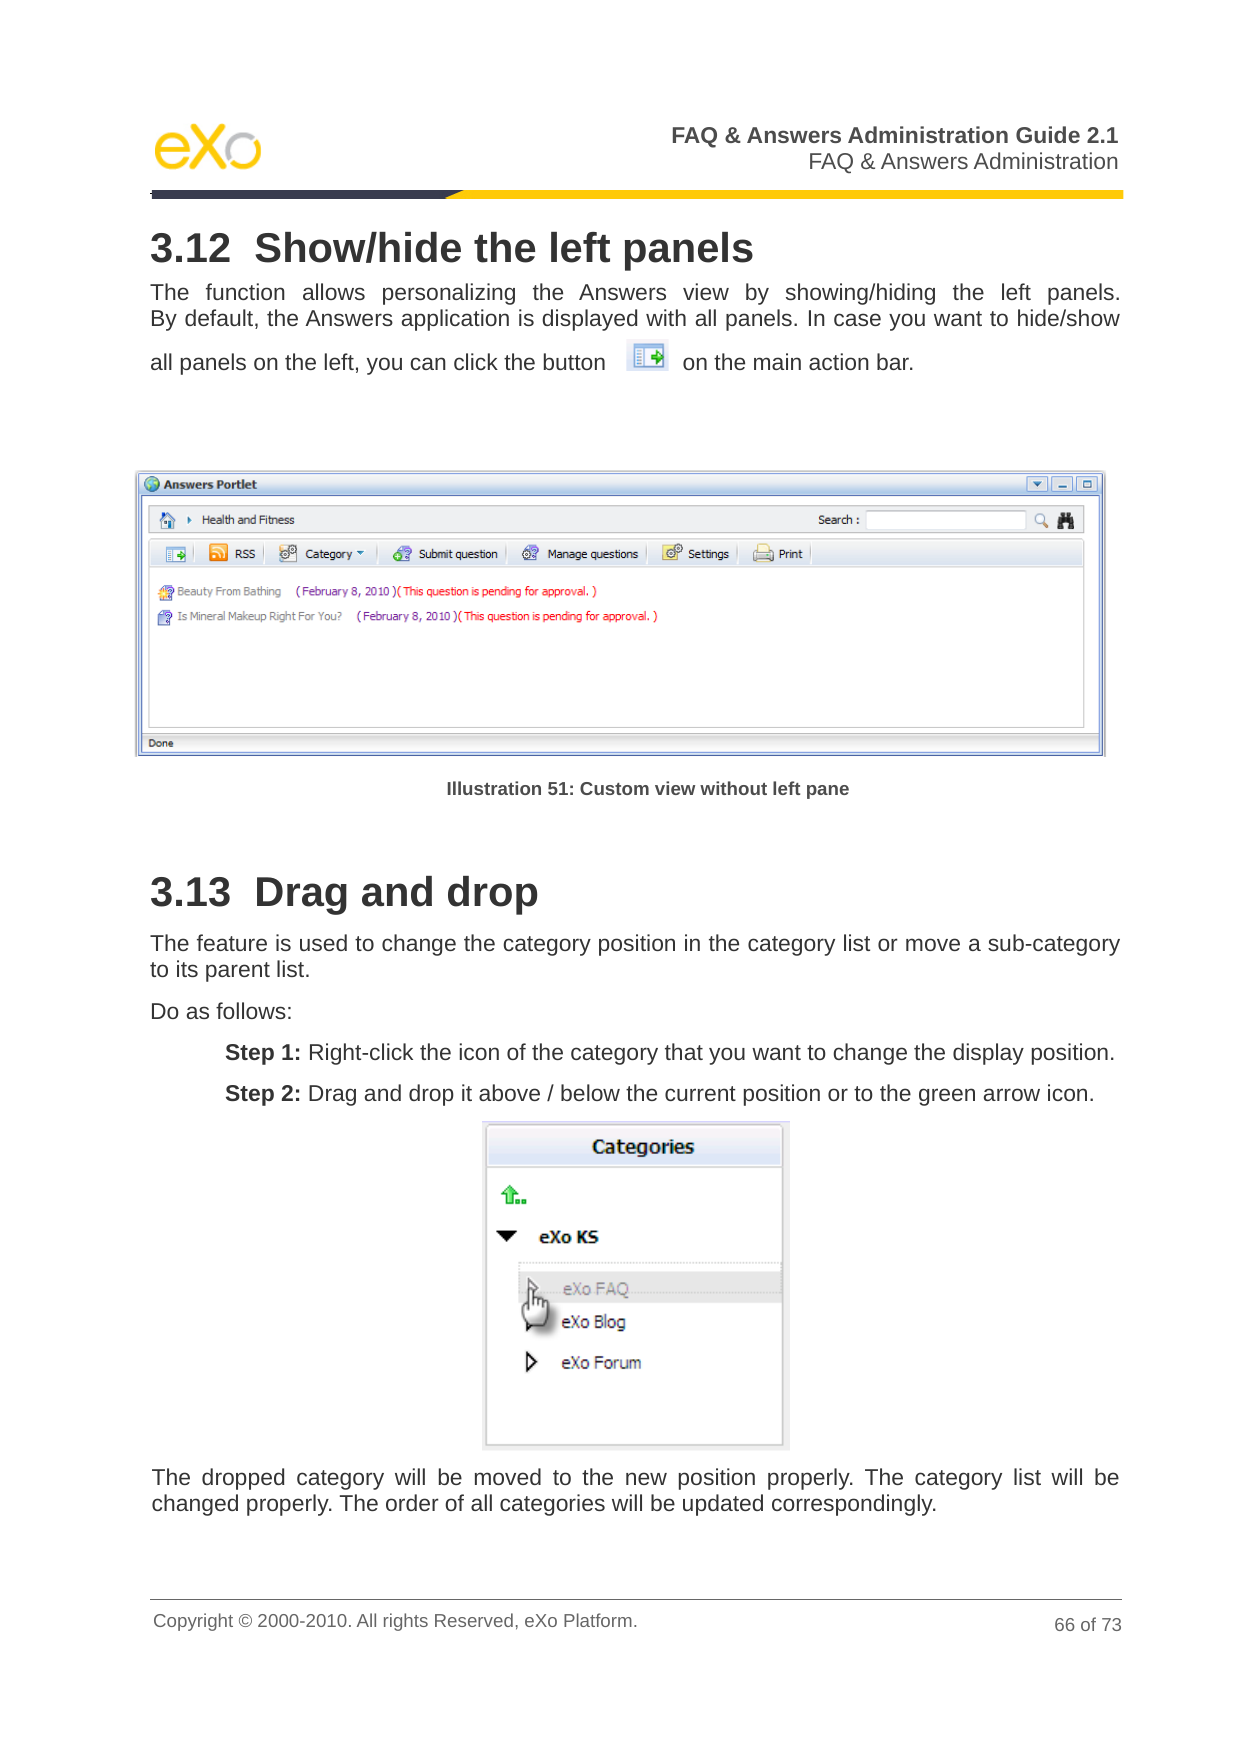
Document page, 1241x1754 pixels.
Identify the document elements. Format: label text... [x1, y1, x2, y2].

list Step 2: Drag and drop it above / below the current position or to the green arrow icon. [187, 1080, 1122, 1107]
picture [482, 1121, 790, 1457]
picture [134, 470, 1107, 757]
text Do as follows: [150, 998, 1122, 1024]
text Illustration 51: Custom view without left pane [134, 757, 1161, 799]
list Step 1: Right-click the icon of the category that you want to change the display position. [187, 1039, 1122, 1065]
subtitle Drag and drop [150, 867, 1122, 915]
text The function allows personalizing the Answers view by showing/hiding the left panels. By default, the Answers application is displayed with all panels. In case you want to hide/show all panels on the left, you can click the button on the main action bar. [150, 279, 1122, 378]
subtitle Show/hide the left panels [150, 223, 1122, 271]
list The dropped category will be moved to the new position properly. The category list will be changed properly. The order of all categories will be updated correspondingly. [114, 1457, 1122, 1516]
picture [151, 190, 1124, 199]
picture [626, 339, 669, 371]
picture [155, 123, 262, 170]
text The feature is used to change the category position in the category list or move a sub-category to its parent list. [150, 930, 1122, 983]
